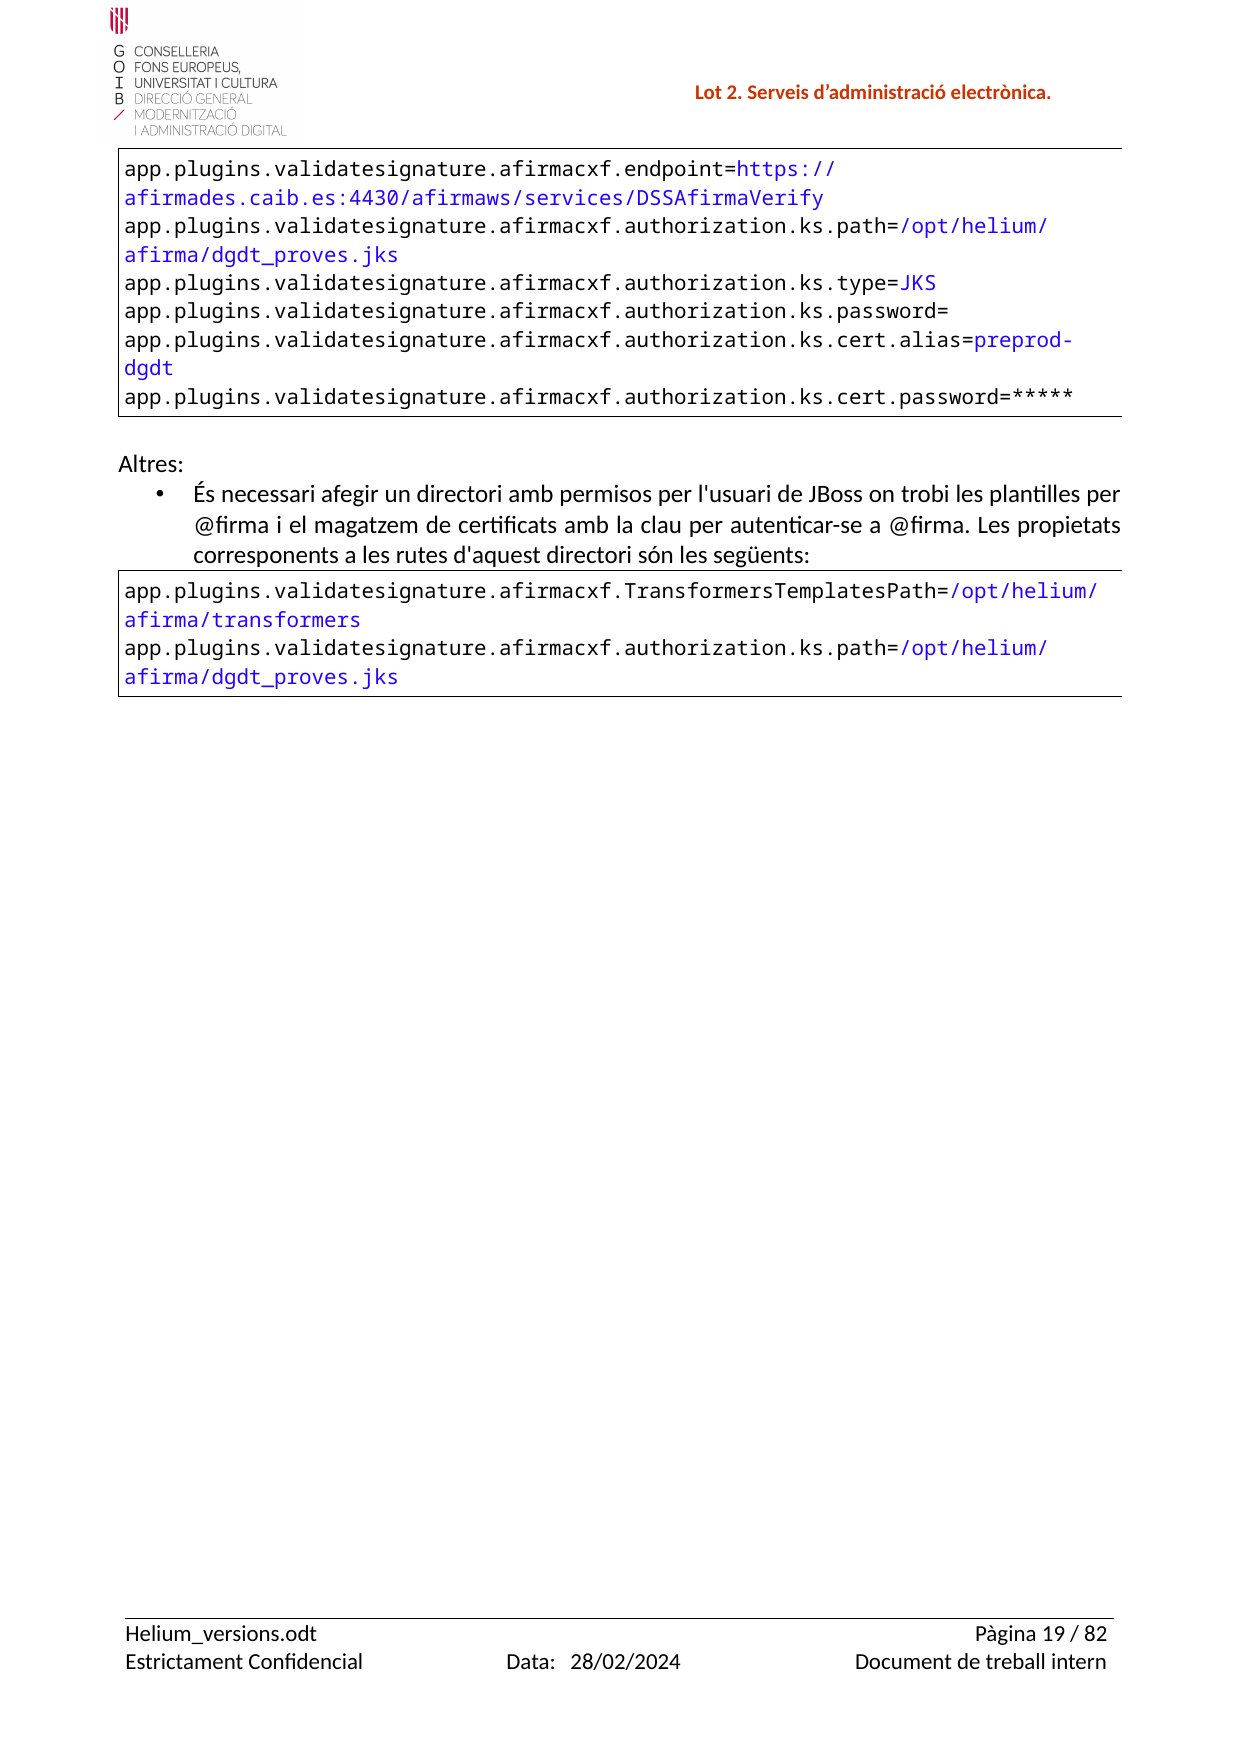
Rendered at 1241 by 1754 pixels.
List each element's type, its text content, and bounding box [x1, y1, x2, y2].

table_header app.plugins.validatesignature.afirmacxf.TransformersTemplatesPath=/opt/helium/afirma/transformers app.plugins.validatesignature.afirmacxf.authorization.ks.path=/opt/helium/afirma/dgdt_proves.jks [119, 571, 1122, 696]
table_header app.plugins.validatesignature.afirmacxf.endpoint=https://afirmades.caib.es:4430/afirmaws/services/DSSAfirmaVerify app.plugins.validatesignature.afirmacxf.authorization.ks.path=/opt/helium/afirma/dgdt_proves.jks app.plugins.validatesignature.afirmacxf.authorization.ks.type=JKS app.plugins.validatesignature.afirmacxf.authorization.ks.password= app.plugins.validatesignature.afirmacxf.authorization.ks.cert.alias=preprod-dgdt app.plugins.validatesignature.afirmacxf.authorization.ks.cert.password=***** [119, 149, 1122, 416]
picture [100, 0, 297, 144]
text Altres: [118, 448, 1122, 478]
list És necessari afegir un directori amb permisos per l'usuari de JBoss on trobi les plantilles per @firma i el magatzem de certificats amb la clau per autenticar-se a @firma. Les propietats corresponents a les rutes d'aquest directori són les següents: [156, 478, 1122, 570]
